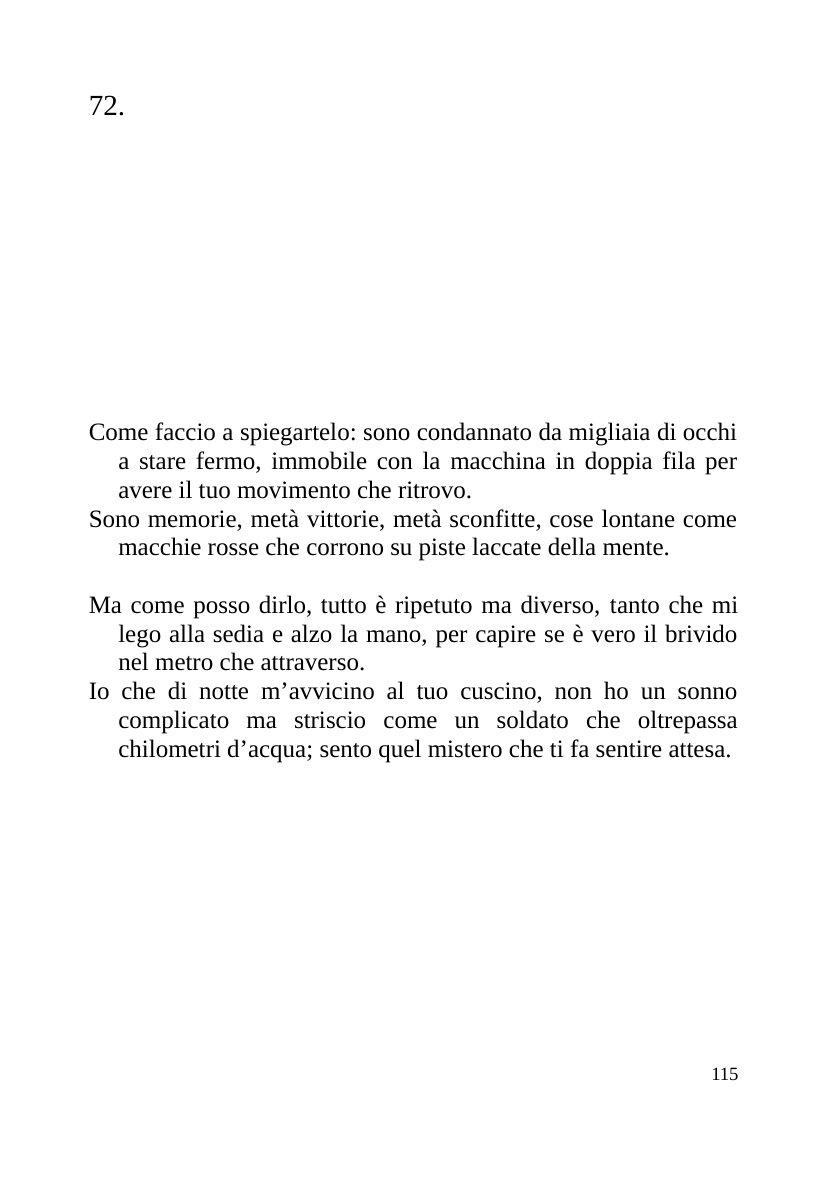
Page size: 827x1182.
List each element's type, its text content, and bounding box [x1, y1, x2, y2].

text Io che di notte m’avvicino al tuo cuscino, non ho un sonno complicato ma striscio come un soldato che oltrepassa chilometri d’acqua; sento quel mistero che ti fa sentire attesa. [88, 676, 738, 762]
text Ma come posso dirlo, tutto è ripetuto ma diverso, tanto che mi lego alla sedia e alzo la mano, per capire se è vero il brivido nel metro che attraverso. [88, 590, 738, 676]
subtitle 72. [88, 88, 738, 122]
text Come faccio a spiegartelo: sono condannato da migliaia di occhi a stare fermo, immobile con la macchina in doppia fila per avere il tuo movimento che ritrovo. [88, 417, 738, 504]
text Sono memorie, metà vittorie, metà sconfitte, cose lontane come macchie rosse che corrono su piste laccate della mente. [88, 504, 738, 561]
